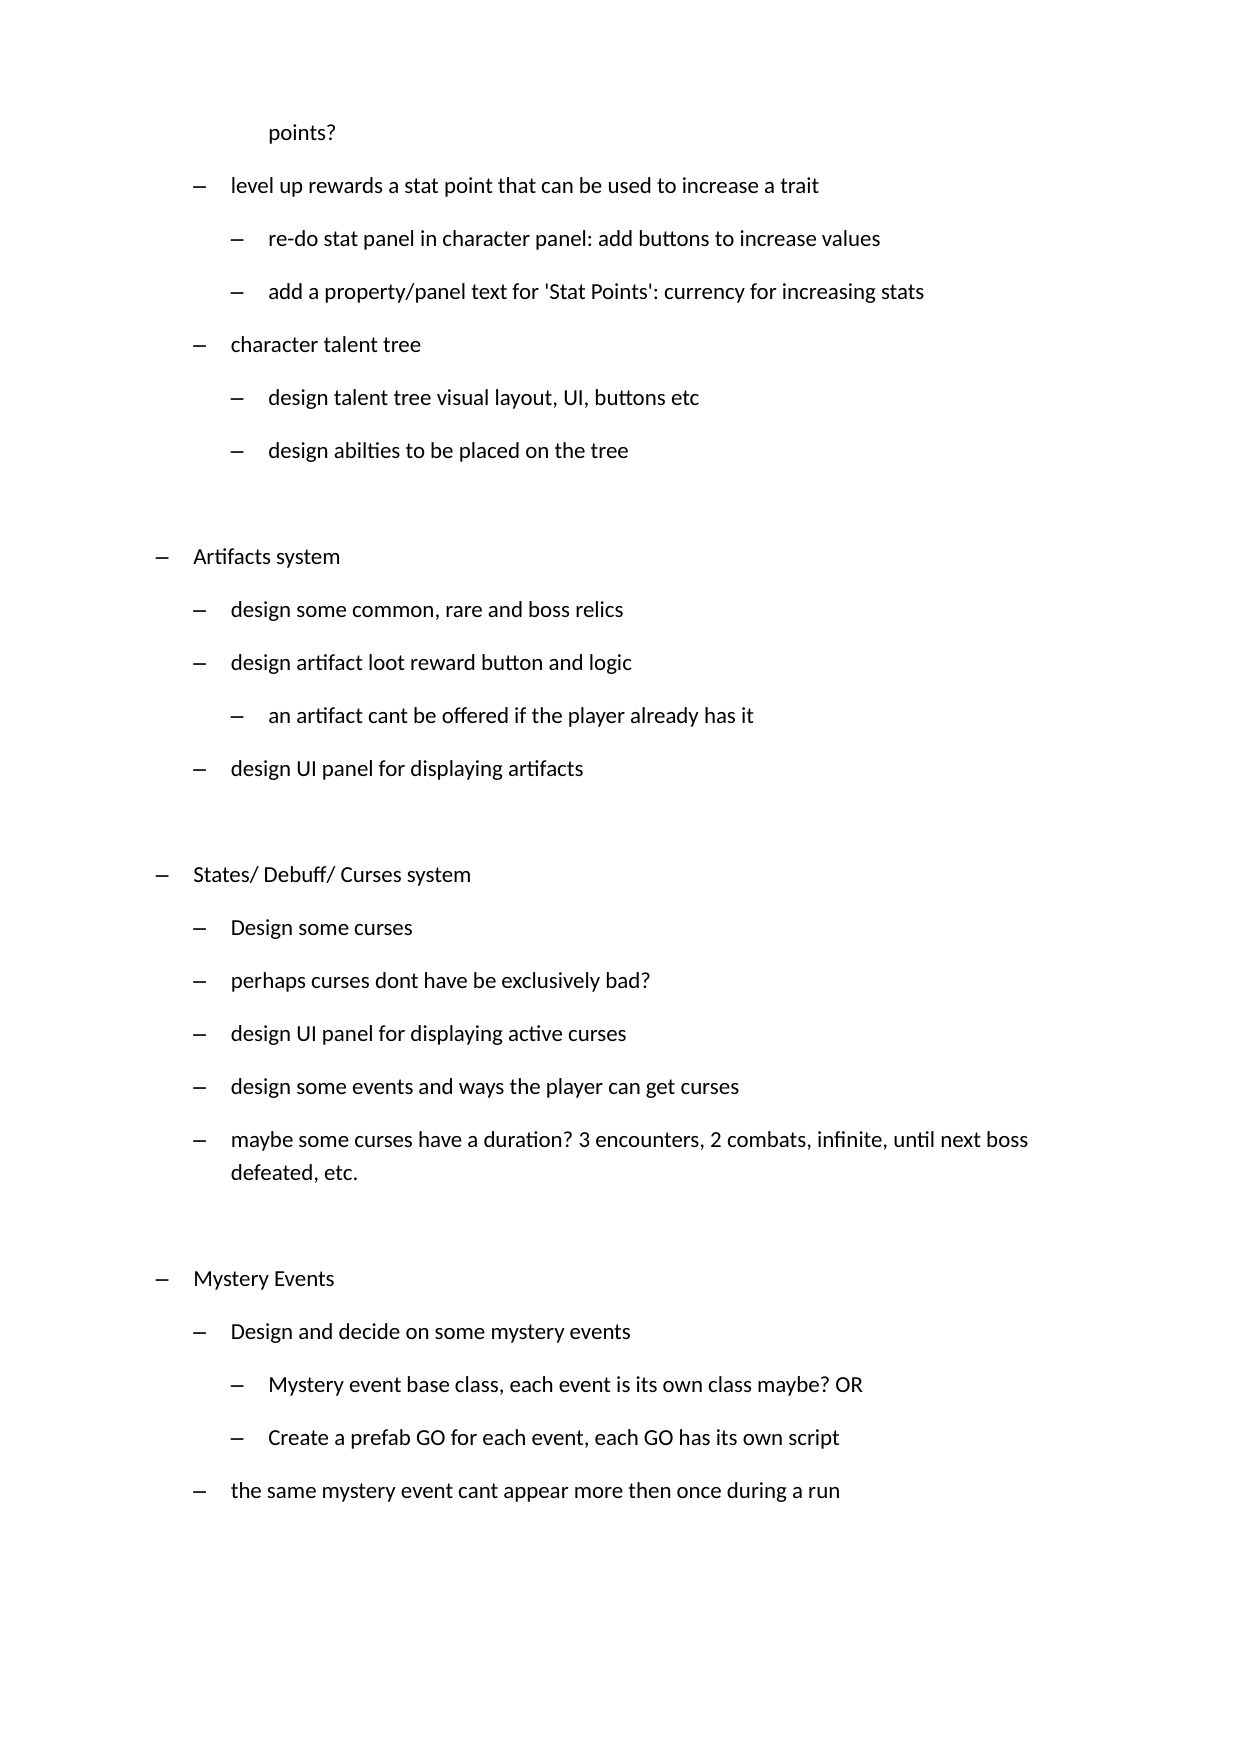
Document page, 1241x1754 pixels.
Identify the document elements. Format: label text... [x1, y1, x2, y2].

list Mystery Events [156, 1264, 1122, 1292]
list Design and decide on some mystery events [193, 1317, 1122, 1345]
list character talent tree [193, 330, 1122, 358]
list Design some curses [193, 913, 1122, 941]
list design some events and ways the player can get curses [193, 1072, 1122, 1101]
list level up rewards a stat point that can be used to increase a trait [193, 171, 1122, 199]
list design UI panel for displaying artifacts [193, 754, 1122, 782]
list re-do stat panel in character panel: add buttons to increase values [231, 224, 1122, 252]
list points? [231, 118, 1122, 146]
list design abilties to be placed on the tree [231, 436, 1122, 464]
list design UI panel for displaying active curses [193, 1019, 1122, 1047]
list perhaps curses dont have be exclusively bad? [193, 966, 1122, 994]
list maybe some curses have a duration? 3 encounters, 2 combats, infinite, until next boss defeated, etc. [193, 1126, 1122, 1186]
list the same mystery event cant appear more then once during a run [193, 1476, 1122, 1504]
list an artifact cant be offered if the player already has it [231, 701, 1122, 729]
list design some common, rare and boss relics [193, 595, 1122, 623]
list Mystery event base class, each event is its own class maybe? OR [231, 1370, 1122, 1398]
list design artifact loot reward button and logic [193, 648, 1122, 676]
list design talent tree visual layout, UI, buttons etc [231, 383, 1122, 411]
list Artifacts system [156, 542, 1122, 570]
list Create a prefab GO for each event, each GO has its own script [231, 1423, 1122, 1451]
list add a property/panel text for 'Stat Points': currency for increasing stats [231, 277, 1122, 305]
list States/ Debuff/ Curses system [156, 860, 1122, 888]
